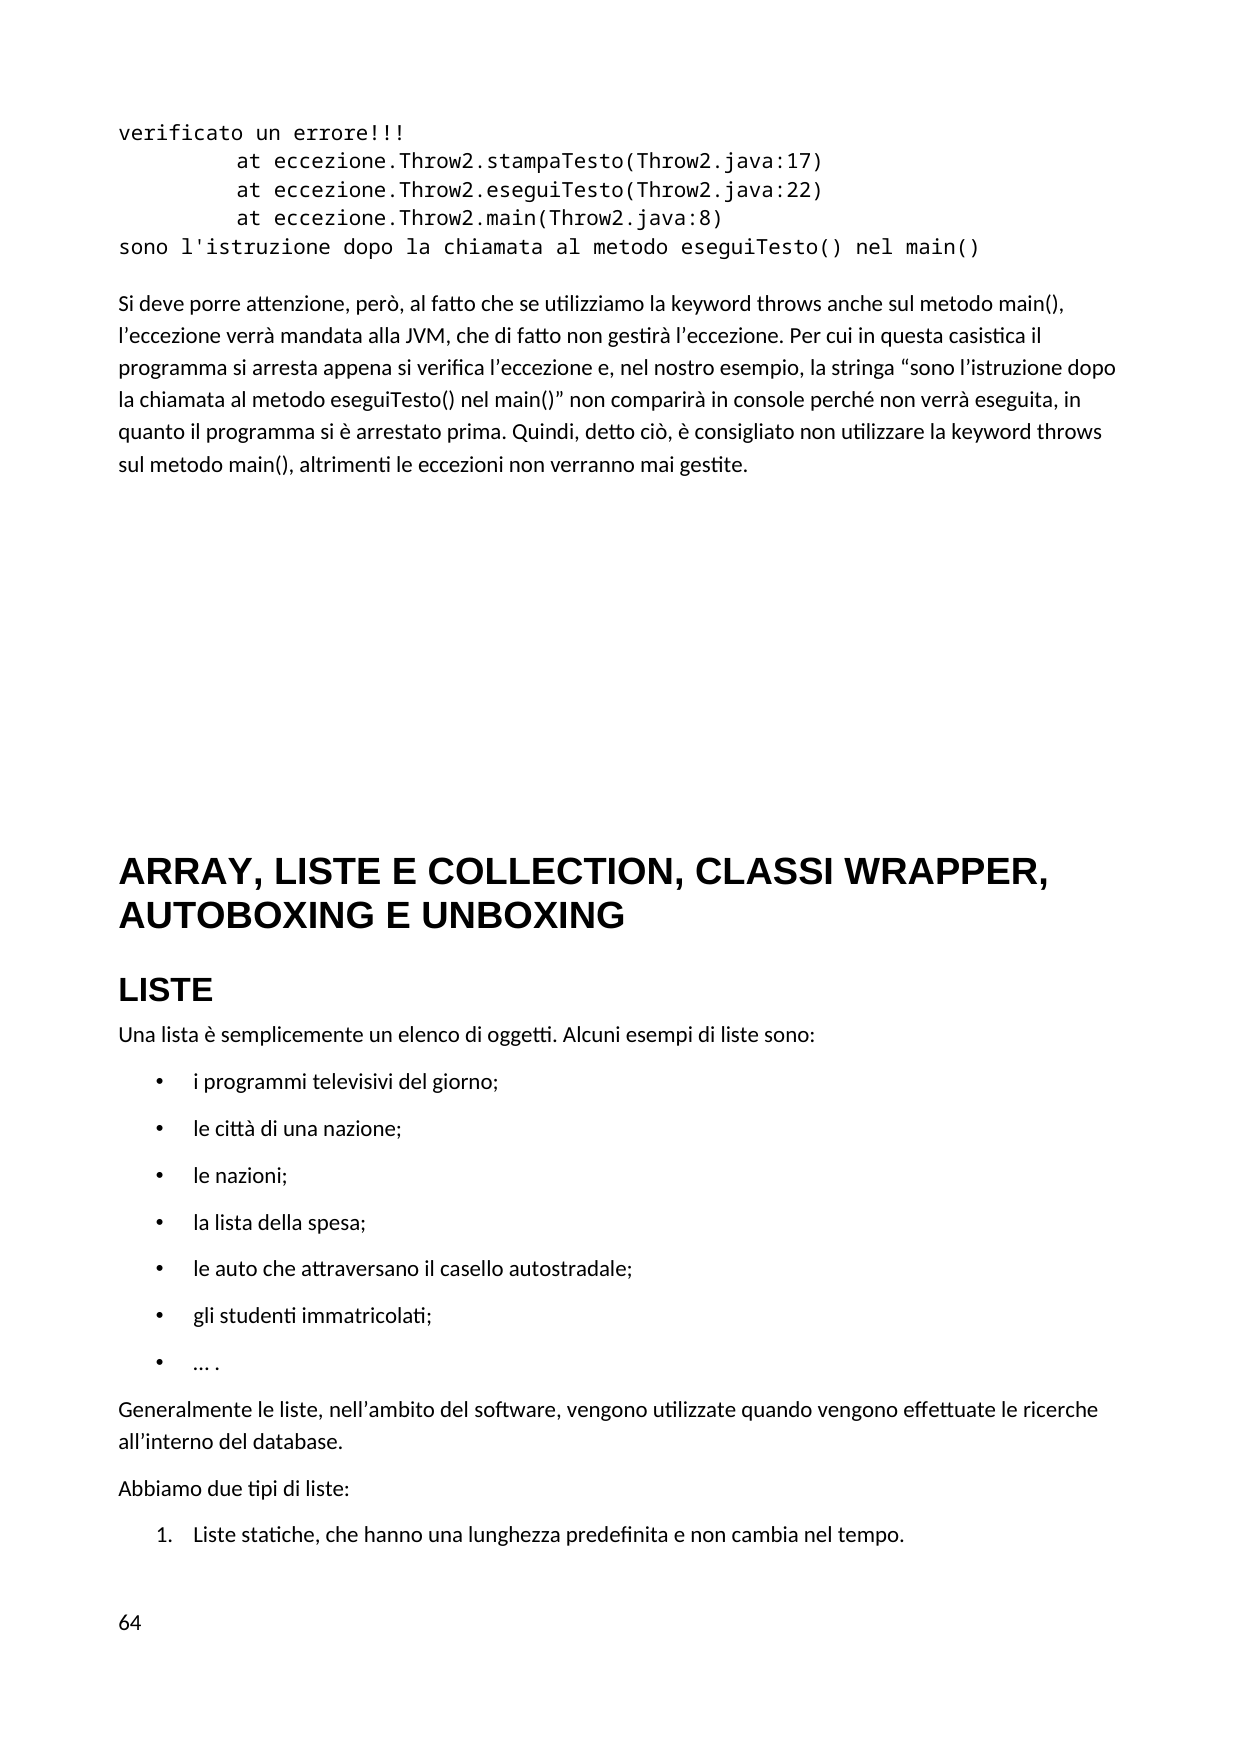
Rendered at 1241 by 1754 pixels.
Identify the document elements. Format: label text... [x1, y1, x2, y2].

text verificato un errore!!! [118, 118, 1122, 147]
text at eccezione.Throw2.eseguiTesto(Throw2.java:22) [118, 175, 1122, 203]
list … . [156, 1348, 1122, 1376]
text Una lista è semplicemente un elenco di oggetti. Alcuni esempi di liste sono: [118, 1021, 1122, 1049]
list Liste statiche, che hanno una lunghezza predefinita e non cambia nel tempo. [156, 1521, 1122, 1548]
text at eccezione.Throw2.main(Throw2.java:8) [118, 203, 1122, 232]
subtitle LISTE [118, 969, 1122, 1008]
text Generalmente le liste, nell’ambito del software, vengono utilizzate quando vengono effettuate le ricerche all’interno del database. [118, 1395, 1122, 1455]
text Si deve porre attenzione, però, al fatto che se utilizziamo la keyword throws anche sul metodo main(), l’eccezione verrà mandata alla JVM, che di fatto non gestirà l’eccezione. Per cui in questa casistica il programma si arresta appena si verifica l’eccezione e, nel nostro esempio, la stringa “sono l’istruzione dopo la chiamata al metodo eseguiTesto() nel main()” non comparirà in console perché non verrà eseguita, in quanto il programma si è arrestato prima. Quindi, detto ciò, è consigliato non utilizzare la keyword throws sul metodo main(), altrimenti le eccezioni non verranno mai gestite. [118, 289, 1122, 478]
list le nazioni; [156, 1161, 1122, 1189]
list gli studenti immatricolati; [156, 1301, 1122, 1329]
list le auto che attraversano il casello autostradale; [156, 1254, 1122, 1282]
list i programmi televisivi del giorno; [156, 1067, 1122, 1095]
list la lista della spesa; [156, 1208, 1122, 1236]
subtitle ARRAY, LISTE E COLLECTION, CLASSI WRAPPER, AUTOBOXING E UNBOXING [118, 849, 1122, 936]
text sono l'istruzione dopo la chiamata al metodo eseguiTesto() nel main() [118, 232, 1122, 260]
list le città di una nazione; [156, 1114, 1122, 1142]
text at eccezione.Throw2.stampaTesto(Throw2.java:17) [118, 147, 1122, 175]
text Abbiamo due tipi di liste: [118, 1474, 1122, 1502]
